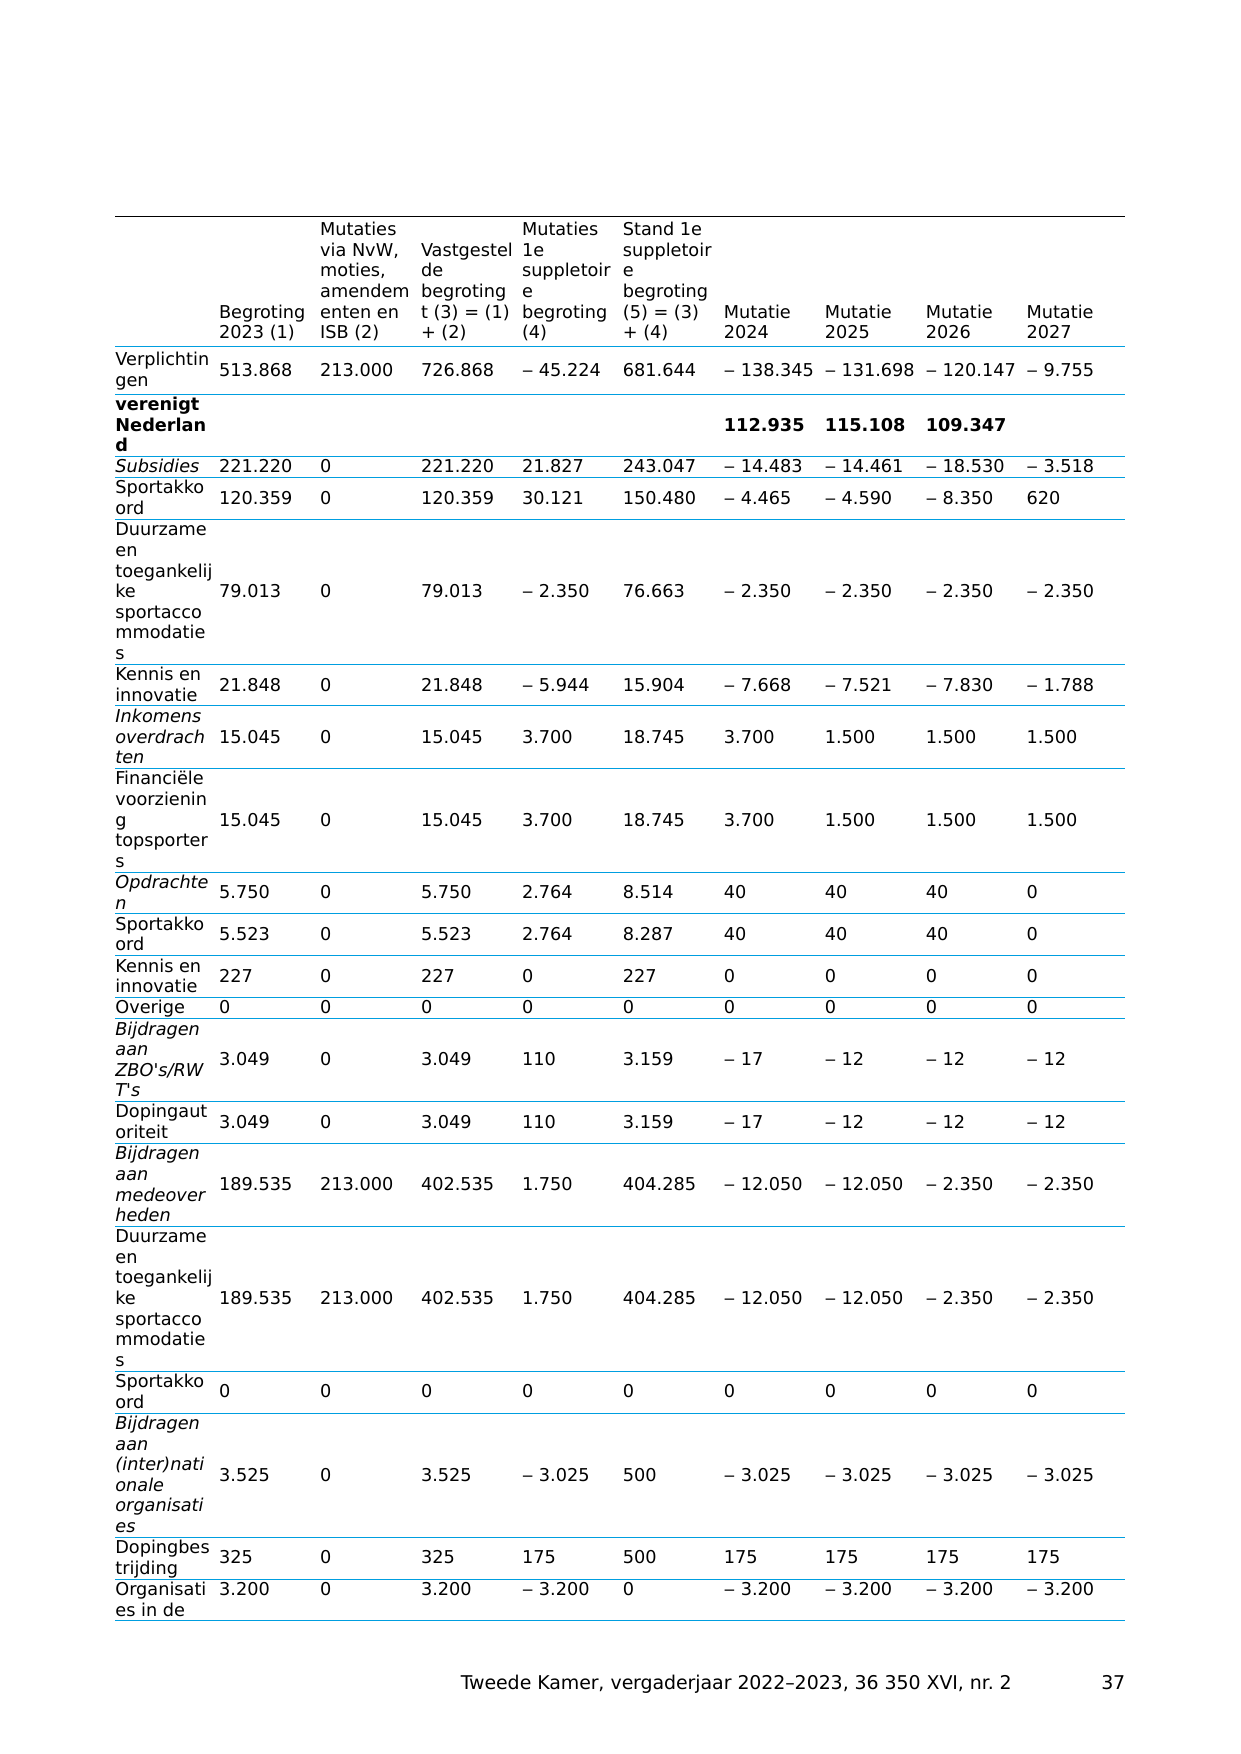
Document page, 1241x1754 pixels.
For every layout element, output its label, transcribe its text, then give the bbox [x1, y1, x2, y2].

table_cell Bijdragen aan medeoverheden [115, 1144, 216, 1226]
table_cell 110 [519, 1019, 620, 1101]
table_cell 112.935 [721, 395, 822, 456]
table_cell 0 [317, 998, 418, 1018]
table_cell ‒ 138.345 [721, 347, 822, 393]
table_cell 0 [317, 1580, 418, 1620]
table_cell ‒ 2.350 [923, 1144, 1023, 1226]
table_cell 120.359 [418, 478, 519, 519]
table_cell ‒ 1.788 [1024, 665, 1125, 705]
table_cell ‒ 14.483 [721, 457, 822, 477]
table_cell Vastgestelde begroting t (3) = (1) + (2) [418, 217, 519, 346]
table_cell Verplichtingen [115, 347, 216, 393]
table_cell 402.535 [418, 1144, 519, 1226]
table_cell ‒ 2.350 [923, 520, 1023, 664]
table_cell 40 [721, 914, 822, 955]
table_cell [216, 395, 317, 456]
table_cell 5.523 [216, 914, 317, 955]
table_cell 8.287 [620, 914, 721, 955]
table_cell [1024, 395, 1125, 456]
table_cell 513.868 [216, 347, 317, 393]
table_cell 79.013 [216, 520, 317, 664]
table_cell 0 [620, 1372, 721, 1412]
table_cell 0 [317, 956, 418, 997]
table_cell 3.700 [519, 769, 620, 871]
table_cell 3.049 [216, 1102, 317, 1143]
table_cell Mutaties via NvW, moties, amendementen en ISB (2) [317, 217, 418, 346]
table_cell 726.868 [418, 347, 519, 393]
table_cell 15.045 [418, 769, 519, 871]
table_cell 620 [1024, 478, 1125, 519]
table_cell ‒ 17 [721, 1102, 822, 1143]
table_cell ‒ 3.200 [1024, 1580, 1125, 1620]
table_cell ‒ 12 [1024, 1102, 1125, 1143]
table_cell 3.525 [418, 1414, 519, 1537]
table_cell 402.535 [418, 1227, 519, 1371]
table_cell 0 [1024, 873, 1125, 913]
table_cell 1.750 [519, 1227, 620, 1371]
table_cell 221.220 [418, 457, 519, 477]
table_cell Opdrachten [115, 873, 216, 913]
table_cell 175 [1024, 1538, 1125, 1578]
table_cell 21.827 [519, 457, 620, 477]
table_cell 3.525 [216, 1414, 317, 1537]
table_cell 0 [317, 1102, 418, 1143]
table_cell 0 [317, 1414, 418, 1537]
table_cell 3.049 [216, 1019, 317, 1101]
table_cell 227 [216, 956, 317, 997]
table_cell Bijdragen aan (inter)nationale organisaties [115, 1414, 216, 1537]
table_cell 2.764 [519, 873, 620, 913]
table_cell 404.285 [620, 1144, 721, 1226]
table_cell 150.480 [620, 478, 721, 519]
table_cell 0 [317, 914, 418, 955]
table_cell 1.500 [923, 706, 1023, 768]
table_cell Inkomensoverdrachten [115, 706, 216, 768]
table_cell 0 [1024, 914, 1125, 955]
table_cell ‒ 2.350 [1024, 520, 1125, 664]
table_cell ‒ 9.755 [1024, 347, 1125, 393]
table_cell 109.347 [923, 395, 1023, 456]
table_cell 21.848 [418, 665, 519, 705]
table_cell 79.013 [418, 520, 519, 664]
table_cell Sportakkoord [115, 478, 216, 519]
table_cell 0 [721, 1372, 822, 1412]
table_cell 0 [317, 1019, 418, 1101]
table_cell 175 [721, 1538, 822, 1578]
table_cell 227 [418, 956, 519, 997]
table_cell ‒ 12 [822, 1019, 923, 1101]
table_cell [620, 395, 721, 456]
table_cell 0 [1024, 998, 1125, 1018]
table_cell 5.750 [418, 873, 519, 913]
table_cell ‒ 12.050 [721, 1144, 822, 1226]
table_cell ‒ 2.350 [1024, 1227, 1125, 1371]
table_cell 243.047 [620, 457, 721, 477]
table_cell Dopingbestrijding [115, 1538, 216, 1578]
table_cell 0 [418, 998, 519, 1018]
table_cell ‒ 3.200 [721, 1580, 822, 1620]
table_cell 30.121 [519, 478, 620, 519]
table_cell [317, 395, 418, 456]
table_cell Organisaties in de [115, 1580, 216, 1620]
table_cell ‒ 12.050 [721, 1227, 822, 1371]
table_cell 1.500 [1024, 706, 1125, 768]
table_cell 213.000 [317, 1227, 418, 1371]
table_cell 3.200 [418, 1580, 519, 1620]
table_cell Bijdragen aan ZBO's/RWT's [115, 1019, 216, 1101]
table_cell 0 [216, 998, 317, 1018]
table_cell Subsidies [115, 457, 216, 477]
table_cell ‒ 4.465 [721, 478, 822, 519]
table_cell 40 [923, 914, 1023, 955]
table_cell Sportakkoord [115, 1372, 216, 1412]
table_cell Overige [115, 998, 216, 1018]
table_cell ‒ 4.590 [822, 478, 923, 519]
table_cell 18.745 [620, 706, 721, 768]
table_cell ‒ 2.350 [1024, 1144, 1125, 1226]
table_cell 0 [923, 956, 1023, 997]
table_cell 0 [721, 998, 822, 1018]
table_cell [418, 395, 519, 456]
table_cell ‒ 12 [822, 1102, 923, 1143]
table_cell 0 [923, 1372, 1023, 1412]
table_cell 0 [317, 520, 418, 664]
table_cell 0 [317, 457, 418, 477]
table_cell 8.514 [620, 873, 721, 913]
table_cell ‒ 7.668 [721, 665, 822, 705]
table_cell 0 [317, 1538, 418, 1578]
table_cell Sportakkoord [115, 914, 216, 955]
table_cell ‒ 5.944 [519, 665, 620, 705]
table_cell 1.500 [923, 769, 1023, 871]
table_cell 175 [923, 1538, 1023, 1578]
table_cell 5.523 [418, 914, 519, 955]
table_cell 1.750 [519, 1144, 620, 1226]
table_cell 213.000 [317, 1144, 418, 1226]
table_cell 15.904 [620, 665, 721, 705]
table_cell Dopingautoriteit [115, 1102, 216, 1143]
table_cell 76.663 [620, 520, 721, 664]
table_cell 0 [519, 1372, 620, 1412]
table_cell Mutatie 2026 [923, 217, 1023, 346]
table_cell Mutaties 1e suppletoire begroting (4) [519, 217, 620, 346]
table_cell 15.045 [216, 769, 317, 871]
table_cell 3.700 [721, 706, 822, 768]
table_cell ‒ 12.050 [822, 1144, 923, 1226]
table_cell 213.000 [317, 347, 418, 393]
table_cell 40 [721, 873, 822, 913]
table_cell 227 [620, 956, 721, 997]
table_cell 189.535 [216, 1227, 317, 1371]
table_cell 3.700 [519, 706, 620, 768]
table_cell 15.045 [216, 706, 317, 768]
table_cell ‒ 2.350 [822, 520, 923, 664]
table_cell 3.700 [721, 769, 822, 871]
table_cell 18.745 [620, 769, 721, 871]
table_cell 0 [519, 998, 620, 1018]
table_cell 3.049 [418, 1102, 519, 1143]
table_cell Duurzame en toegankelijke sportaccommodaties [115, 520, 216, 664]
table_cell ‒ 3.025 [519, 1414, 620, 1537]
table_cell Mutatie 2027 [1024, 217, 1125, 346]
table_cell 3.159 [620, 1102, 721, 1143]
table_cell Stand 1e suppletoire begroting (5) = (3) + (4) [620, 217, 721, 346]
table_cell 175 [519, 1538, 620, 1578]
table_cell ‒ 12 [923, 1019, 1023, 1101]
table_cell 175 [822, 1538, 923, 1578]
table_cell 3.049 [418, 1019, 519, 1101]
table_cell 1.500 [822, 769, 923, 871]
table_cell 15.045 [418, 706, 519, 768]
table_cell 0 [317, 665, 418, 705]
table_cell 189.535 [216, 1144, 317, 1226]
table_cell verenigt Nederland [115, 395, 216, 456]
table_cell 0 [721, 956, 822, 997]
table_cell 120.359 [216, 478, 317, 519]
table_cell ‒ 131.698 [822, 347, 923, 393]
table_cell 0 [519, 956, 620, 997]
table_cell 221.220 [216, 457, 317, 477]
table_cell 115.108 [822, 395, 923, 456]
table_cell 0 [620, 1580, 721, 1620]
table_cell 0 [923, 998, 1023, 1018]
table_cell ‒ 8.350 [923, 478, 1023, 519]
table_cell ‒ 3.200 [923, 1580, 1023, 1620]
table_cell Kennis en innovatie [115, 956, 216, 997]
table_cell ‒ 45.224 [519, 347, 620, 393]
table_cell ‒ 3.025 [1024, 1414, 1125, 1537]
table_cell ‒ 3.025 [721, 1414, 822, 1537]
table_cell ‒ 2.350 [519, 520, 620, 664]
table_cell 3.200 [216, 1580, 317, 1620]
table_cell 1.500 [1024, 769, 1125, 871]
table_cell Mutatie 2025 [822, 217, 923, 346]
table_cell 21.848 [216, 665, 317, 705]
table_cell 404.285 [620, 1227, 721, 1371]
table_cell ‒ 3.518 [1024, 457, 1125, 477]
table_cell 325 [418, 1538, 519, 1578]
table_cell ‒ 12.050 [822, 1227, 923, 1371]
table_cell [519, 395, 620, 456]
table_header Tabel 8 Budgettaire gevolgen van beleid artikel 6 Sport en bewegen (bedragen x € 1.000) [115, 191, 1125, 216]
table_cell 0 [822, 998, 923, 1018]
table_cell 0 [317, 873, 418, 913]
table_cell ‒ 12 [1024, 1019, 1125, 1101]
table_cell ‒ 3.200 [822, 1580, 923, 1620]
table_cell ‒ 12 [923, 1102, 1023, 1143]
table_cell Kennis en innovatie [115, 665, 216, 705]
table_cell 0 [822, 956, 923, 997]
table_cell 3.159 [620, 1019, 721, 1101]
table_cell 0 [822, 1372, 923, 1412]
table_cell 40 [923, 873, 1023, 913]
table_cell ‒ 17 [721, 1019, 822, 1101]
table_cell 0 [620, 998, 721, 1018]
table_cell Financiële voorziening topsporters [115, 769, 216, 871]
table_cell ‒ 120.147 [923, 347, 1023, 393]
table_cell 0 [317, 706, 418, 768]
table_cell 0 [317, 769, 418, 871]
table_cell 325 [216, 1538, 317, 1578]
table_cell 1.500 [822, 706, 923, 768]
table_cell 0 [418, 1372, 519, 1412]
table_cell ‒ 18.530 [923, 457, 1023, 477]
table_cell ‒ 2.350 [721, 520, 822, 664]
table_cell 0 [317, 1372, 418, 1412]
table_cell ‒ 3.025 [923, 1414, 1023, 1537]
table_cell 0 [317, 478, 418, 519]
table_cell 500 [620, 1414, 721, 1537]
table_cell Mutatie 2024 [721, 217, 822, 346]
table_cell Begroting 2023 (1) [216, 217, 317, 346]
table_cell ‒ 14.461 [822, 457, 923, 477]
table_cell 0 [1024, 1372, 1125, 1412]
table_cell Duurzame en toegankelijke sportaccommodaties [115, 1227, 216, 1371]
table_cell ‒ 7.830 [923, 665, 1023, 705]
table_cell 500 [620, 1538, 721, 1578]
table_cell ‒ 2.350 [923, 1227, 1023, 1371]
table_cell ‒ 3.200 [519, 1580, 620, 1620]
table_cell ‒ 7.521 [822, 665, 923, 705]
table_cell ‒ 3.025 [822, 1414, 923, 1537]
table_cell 2.764 [519, 914, 620, 955]
table_cell 40 [822, 873, 923, 913]
table_cell 40 [822, 914, 923, 955]
table_cell 681.644 [620, 347, 721, 393]
table_cell 0 [1024, 956, 1125, 997]
table_cell 110 [519, 1102, 620, 1143]
table_cell [115, 217, 216, 346]
table_cell 5.750 [216, 873, 317, 913]
table_cell 0 [216, 1372, 317, 1412]
